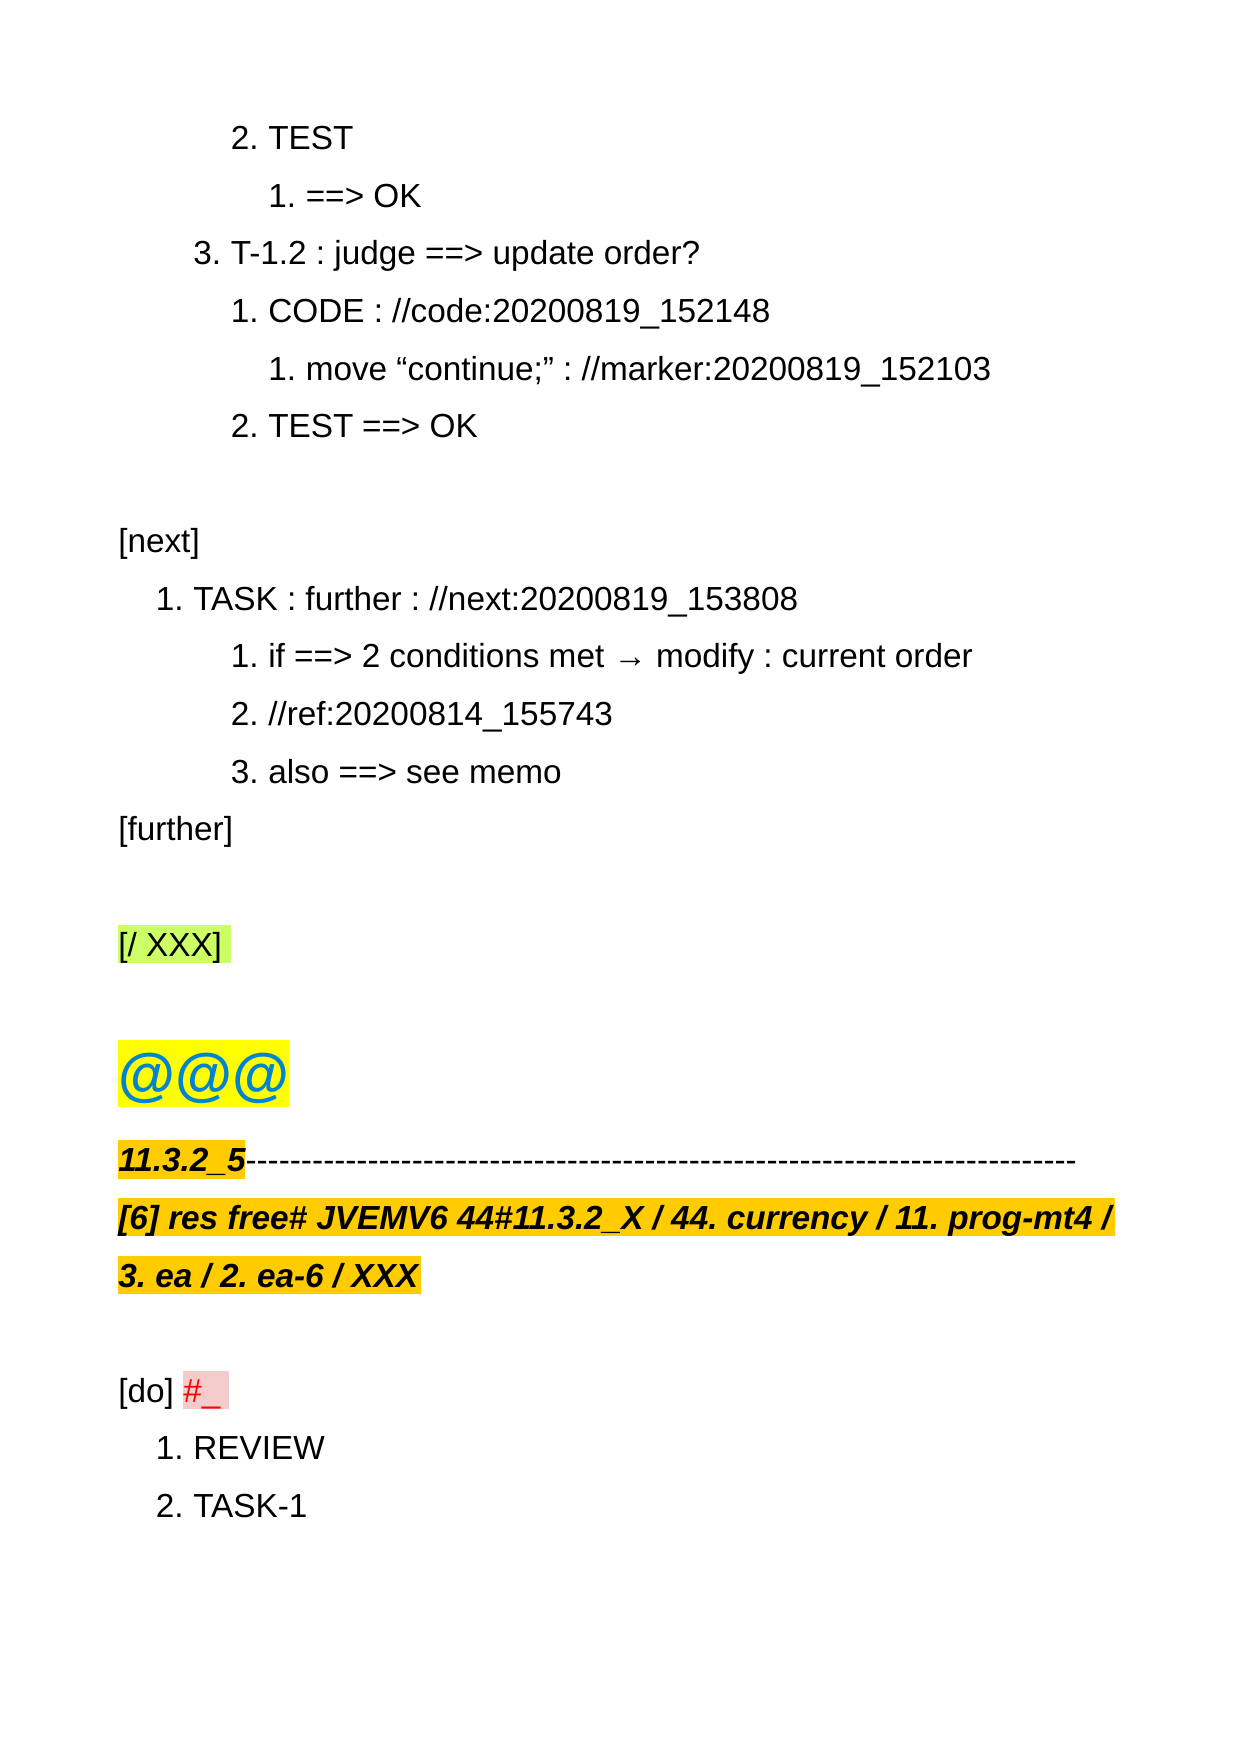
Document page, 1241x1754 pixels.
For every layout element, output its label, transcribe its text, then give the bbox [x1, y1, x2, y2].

list ==> OK [268, 176, 1122, 214]
text [/ XXX] [118, 867, 1122, 963]
text [6] res free# JVEMV6 44#11.3.2_X / 44. currency / 11. prog-mt4 / 3. ea / 2. ea-6 / XXX [118, 1198, 1122, 1294]
text [further] [118, 809, 1122, 848]
list TEST ==> OK [231, 406, 1122, 444]
list if ==> 2 conditions met → modify : current order [231, 637, 1122, 675]
list CODE : //code:20200819_152148 [231, 291, 1122, 329]
list T-1.2 : judge ==> update order? [193, 233, 1122, 272]
list TASK : further : //next:20200819_153808 [156, 579, 1122, 617]
text 11.3.2_5--------------------------------------------------------------------------- [118, 1140, 1122, 1179]
text [do] #_ [118, 1371, 1122, 1409]
text [next] [118, 521, 1122, 560]
text @@@ [118, 1040, 1122, 1107]
list move “continue;” : //marker:20200819_152103 [268, 348, 1122, 387]
list TASK-1 [156, 1486, 1122, 1524]
list TEST [231, 118, 1122, 157]
list //ref:20200814_155743 [231, 694, 1122, 733]
list REVIEW [156, 1428, 1122, 1467]
list also ==> see memo [231, 752, 1122, 790]
